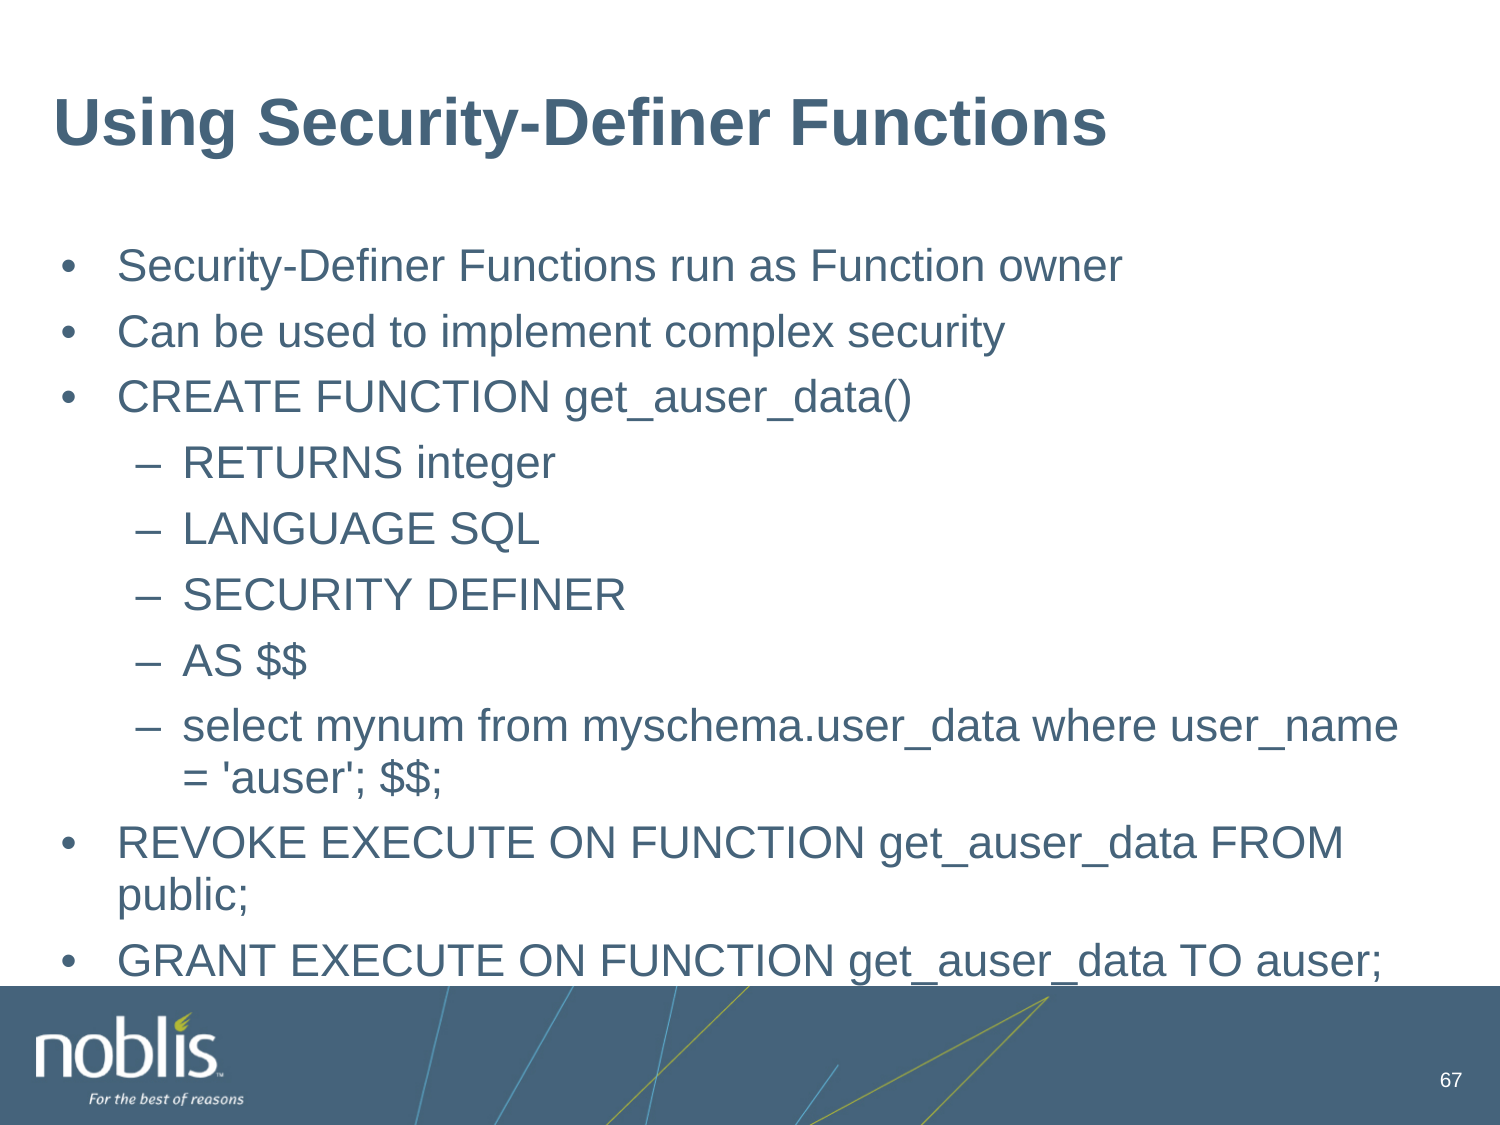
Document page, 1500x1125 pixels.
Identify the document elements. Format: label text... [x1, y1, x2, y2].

title Using Security-Definer Functions [53, 38, 1438, 211]
list Security-Definer Functions run as Function owner Can be used to implement complex security CREATE FUNCTION get_auser_data() RETURNS integer LANGUAGE SQL SECURITY DEFINER AS $$ select mynum from myschema.user_data where user_name = 'auser'; $$; REVOKE EXECUTE ON FUNCTION get_auser_data FROM public; GRANT EXECUTE ON FUNCTION get_auser_data TO auser; [60, 239, 1437, 986]
picture [0, 986, 1500, 1125]
